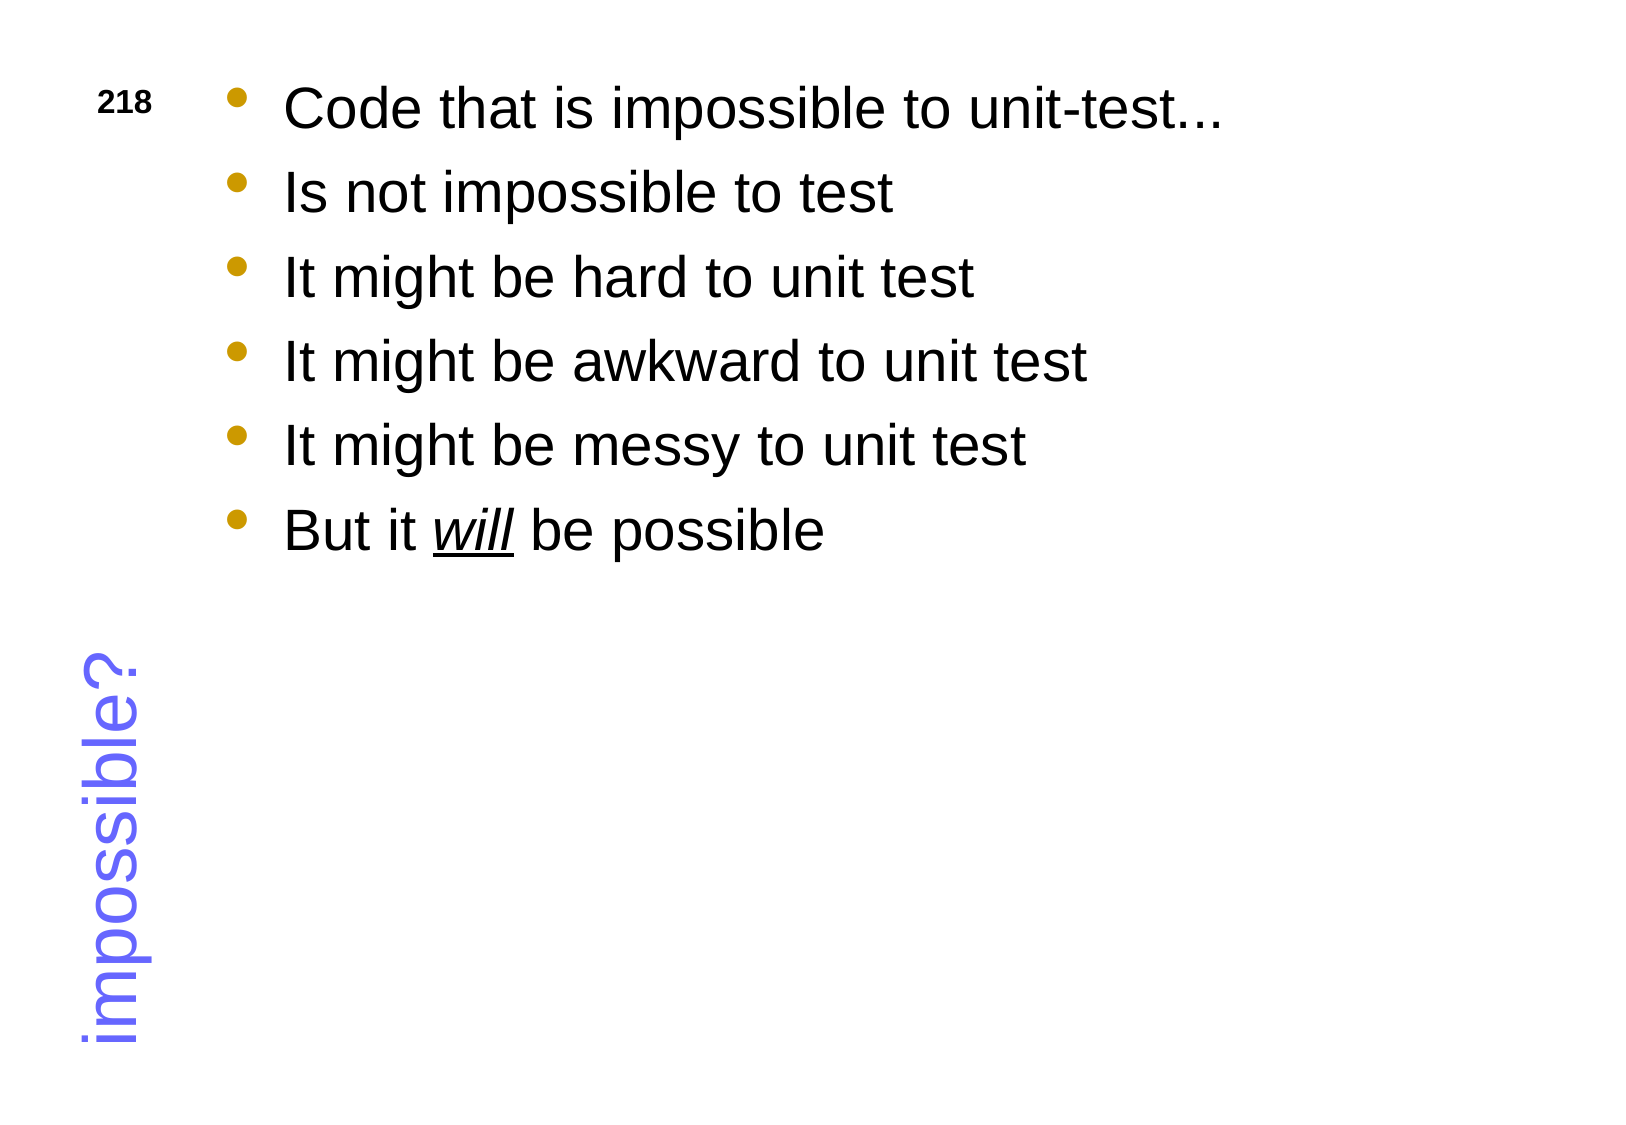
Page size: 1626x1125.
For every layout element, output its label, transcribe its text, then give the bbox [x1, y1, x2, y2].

title impossible? [37, 162, 176, 1063]
text_box Code that is impossible to unit-test... Is not impossible to test It might be hard to unit test It might be awkward to unit test It might be messy to unit test But it will be possible [212, 62, 1550, 1063]
